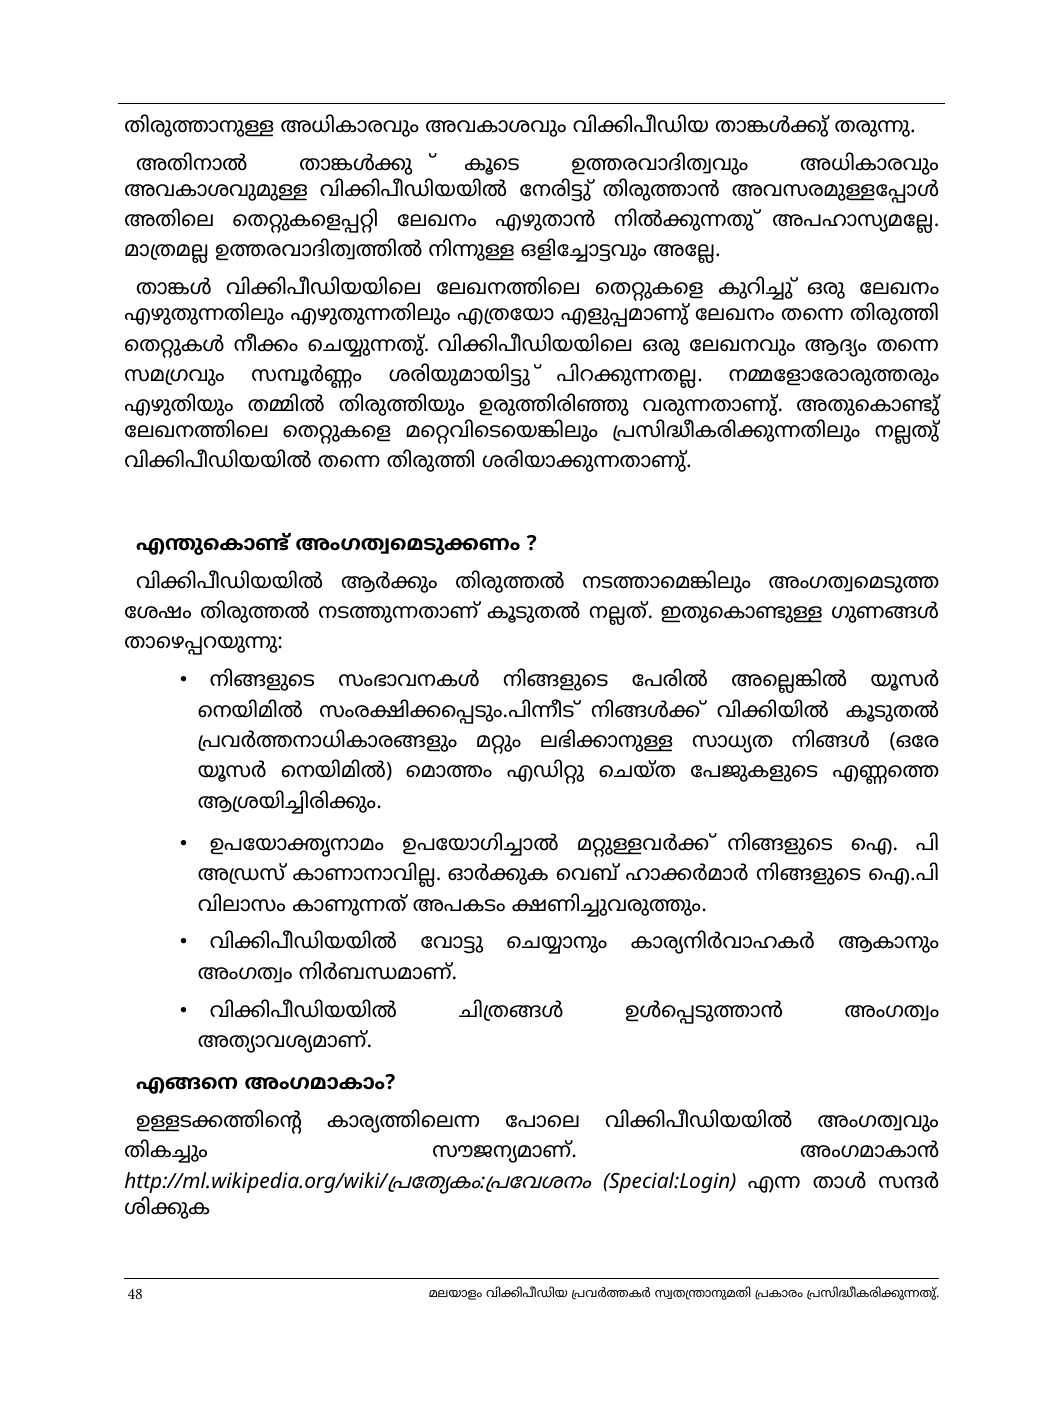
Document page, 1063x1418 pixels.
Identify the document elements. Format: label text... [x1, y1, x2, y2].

list നിങ്ങളുടെ സംഭാവനകള്‍ നിങ്ങളുടെ പേരില്‍ അല്ലെങ്കില്‍ യൂസര്‍ നെയിമില്‍ സംരക്ഷിക്കപ്പെടും.പിന്നീട് നിങ്ങള്‍ക്ക് വിക്കിയില്‍ കൂടുതല്‍ പ്രവര്‍ത്തനാധികാരങ്ങളും മറ്റും ലഭിക്കാനുള്ള സാധ്യത നിങ്ങള്‍ (ഒരേ യൂസര്‍ നെയിമില്‍) മൊത്തം എഡിറ്റു ചെയ്ത പേജുകളുടെ എണ്ണത്തെ ആശ്രയിച്ചിരിക്കും. [168, 669, 939, 816]
text താങ്കള്‍ വിക്കിപീഡിയയിലെ ലേഖനത്തിലെ തെറ്റുകളെ കുറിച്ചു് ഒരു ലേഖനം എഴുതുന്നതിലും എഴുതുന്നതിലും എത്രയോ എളുപ്പമാണു് ലേഖനം തന്നെ തിരുത്തി തെറ്റുകള്‍ നീക്കം ചെയ്യുന്നതു്. വിക്കിപീഡിയയിലെ ഒരു ലേഖനവും ആദ്യം തന്നെ സമഗ്രവും സമ്പൂര്‍ണ്ണം ശരിയുമായിട്ടു് പിറക്കുന്നതല്ല. നമ്മളോരോരുത്തരും എഴുതിയും തമ്മില്‍ തിരുത്തിയും ഉരുത്തിരിഞ്ഞു വരുന്നതാണു്. അതുകൊണ്ടു് ലേഖനത്തിലെ തെറ്റുകളെ മറ്റെവിടെയെങ്കിലും പ്രസിദ്ധീകരിക്കുന്നതിലും നല്ലതു് വിക്കിപീഡിയയില്‍ തന്നെ തിരുത്തി ശരിയാക്കുന്നതാണു്. [124, 277, 939, 476]
text ഉള്ളടക്കത്തിന്റെ കാര്യത്തിലെന്ന പോലെ വിക്കിപീഡിയയില്‍ അംഗത്വവും തികച്ചും സൗജന്യമാണ്‌. അംഗമാകാന്‍ http://ml.wikipedia.org/wiki/പ്രത്യേകം:പ്രവേശനം (Special:Login) എന്ന താള്‍ സന്ദര്‍ശിക്കുക [124, 1109, 939, 1222]
subtitle എന്തുകൊണ്ട്‌ അംഗത്വമെടുക്കണം ? [124, 528, 939, 558]
subtitle എങ്ങനെ അംഗമാകാം? [124, 1067, 939, 1098]
text വിക്കിപീഡിയയില്‍ ആര്‍ക്കും തിരുത്തല്‍ നടത്താമെങ്കിലും അംഗത്വമെടുത്ത ശേഷം തിരുത്തല്‍ നടത്തുന്നതാണ്‌ കൂടുതല്‍ നല്ലത്‌. ഇതുകൊണ്ടുള്ള ഗുണങ്ങള്‍ താഴെപ്പറയുന്നു: [124, 570, 939, 657]
text തിരുത്താനുള്ള അധികാരവും അവകാശവും വിക്കിപീഡിയ താങ്കള്‍ക്കു് തരുന്നു. [124, 110, 939, 140]
list ഉപയോക്തൃനാമം ഉപയോഗിച്ചാല്‍ മറ്റുള്ളവര്‍ക്ക്‌ നിങ്ങളുടെ ഐ. പി അഡ്രസ്‌ കാണാനാവില്ല. ഓര്‍ക്കുക വെബ്‌ ഹാക്കര്‍മാര്‍ നിങ്ങളുടെ ഐ.പി വിലാസം കാണുന്നത്‌ അപകടം ക്ഷണിച്ചുവരുത്തും. [168, 828, 939, 919]
list വിക്കിപീഡിയയില്‍ വോട്ടു ചെയ്യാനും കാര്യനിര്‍വാഹകര്‍ ആകാനും അംഗത്വം നിര്‍ബന്ധമാണ്‌. [168, 931, 939, 987]
list വിക്കിപീഡിയയില്‍ ചിത്രങ്ങള്‍ ഉള്‍പ്പെടുത്താന്‍ അംഗത്വം അത്യാവശ്യമാണ്‌. [168, 999, 939, 1055]
text അതിനാല്‍ താങ്കള്‍ക്കു് കൂടെ ഉത്തരവാദിത്വവും അധികാരവും അവകാശവുമുള്ള വിക്കിപീഡിയയില്‍ നേരിട്ടു് തിരുത്താന്‍ അവസരമുള്ളപ്പോള്‍ അതിലെ തെറ്റുകളെപ്പറ്റി ലേഖനം എഴുതാന്‍ നില്‍ക്കുന്നതു് അപഹാസ്യമല്ലേ. മാത്രമല്ല ഉത്തരവാദിത്വത്തില്‍ നിന്നുള്ള ഒളിച്ചോട്ടവും അല്ലേ. [124, 152, 939, 265]
